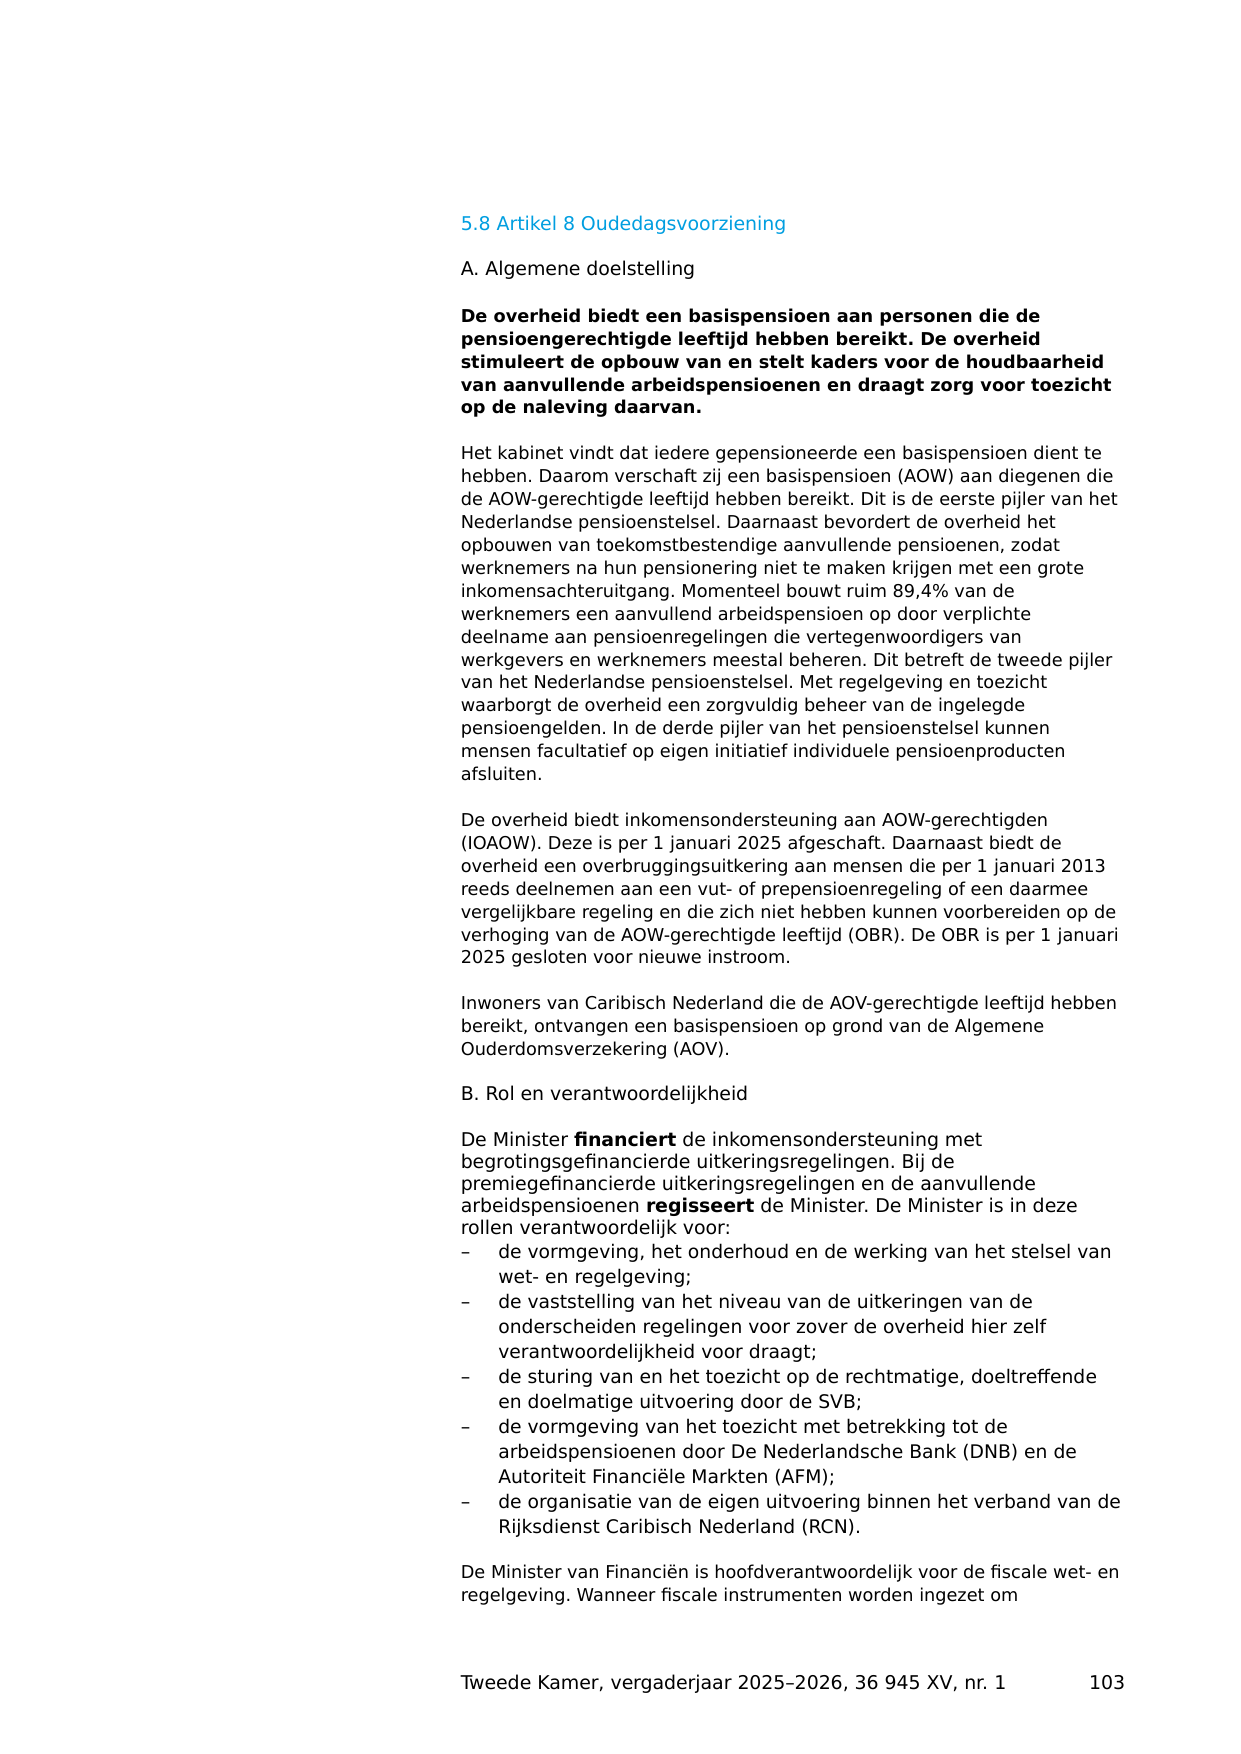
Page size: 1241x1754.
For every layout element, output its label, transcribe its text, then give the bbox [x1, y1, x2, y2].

text Het kabinet vindt dat iedere gepensioneerde een basispensioen dient te hebben. Daarom verschaft zij een basispensioen (AOW) aan diegenen die de AOW-gerechtigde leeftijd hebben bereikt. Dit is de eerste pijler van het Nederlandse pensioenstelsel. Daarnaast bevordert de overheid het opbouwen van toekomstbestendige aanvullende pensioenen, zodat werknemers na hun pensionering niet te maken krijgen met een grote inkomensachteruitgang. Momenteel bouwt ruim 89,4% van de werknemers een aanvullend arbeidspensioen op door verplichte deelname aan pen­sioenregelingen die vertegenwoordigers van werkgevers en werknemers meestal beheren. Dit betreft de tweede pijler van het Nederlandse pen­sioenstelsel. Met regelgeving en toezicht waarborgt de overheid een zorgvuldig beheer van de ingelegde pensioengelden. In de derde pijler van het pensioenstelsel kunnen mensen facultatief op eigen initiatief individuele pensioenproducten afsluiten. [461, 441, 1125, 785]
list de organisatie van de eigen uitvoering binnen het verband van de Rijksdienst Caribisch Nederland (RCN). [461, 1489, 1125, 1539]
text De Minister van Financiën is hoofdverantwoordelijk voor de fiscale wet- en regelgeving. Wanneer fiscale instrumenten worden ingezet om [461, 1561, 1125, 1606]
title 5.8 Artikel 8 Oudedagsvoorziening [461, 213, 1125, 235]
title B. Rol en verantwoordelijkheid [461, 1083, 1125, 1105]
list de vormgeving van het toezicht met betrekking tot de arbeidspen­sioenen door De Nederlandsche Bank (DNB) en de Autoriteit Financiële Markten (AFM); [461, 1414, 1125, 1489]
list de sturing van en het toezicht op de rechtmatige, doeltreffende en doelmatige uitvoering door de SVB; [461, 1364, 1125, 1414]
list de vormgeving, het onderhoud en de werking van het stelsel van wet- en regelgeving; [461, 1239, 1125, 1289]
title A. Algemene doelstelling [461, 258, 1125, 280]
text De overheid biedt inkomensondersteuning aan AOW-gerechtigden (IOAOW). Deze is per 1 januari 2025 afgeschaft. Daarnaast biedt de overheid een overbruggingsuitkering aan mensen die per 1 januari 2013 reeds deelnemen aan een vut- of prepensioenregeling of een daarmee vergelijkbare regeling en die zich niet hebben kunnen voorbereiden op de verhoging van de AOW-gerechtigde leeftijd (OBR). De OBR is per 1 januari 2025 gesloten voor nieuwe instroom. [461, 808, 1125, 968]
list de vaststelling van het niveau van de uitkeringen van de onderscheiden regelingen voor zover de overheid hier zelf verantwoordelijkheid voor draagt; [461, 1289, 1125, 1364]
text De Minister financiert de inkomensondersteuning met begrotingsgefinancierde uitkeringsregelingen. Bij de premiegefinancierde uitkeringsregelingen en de aanvullende arbeidspensioenen regisseert de Minister. De Minister is in deze rollen verantwoordelijk voor: [461, 1129, 1125, 1239]
text Inwoners van Caribisch Nederland die de AOV-gerechtigde leeftijd hebben bereikt, ontvangen een basispensioen op grond van de Algemene Ouderdomsverzekering (AOV). [461, 991, 1125, 1060]
text De overheid biedt een basispensioen aan personen die de pensioengerechtigde leeftijd hebben bereikt. De overheid stimuleert de opbouw van en stelt kaders voor de houdbaarheid van aanvullende arbeidspensioenen en draagt zorg voor toezicht op de naleving daarvan. [461, 304, 1125, 418]
